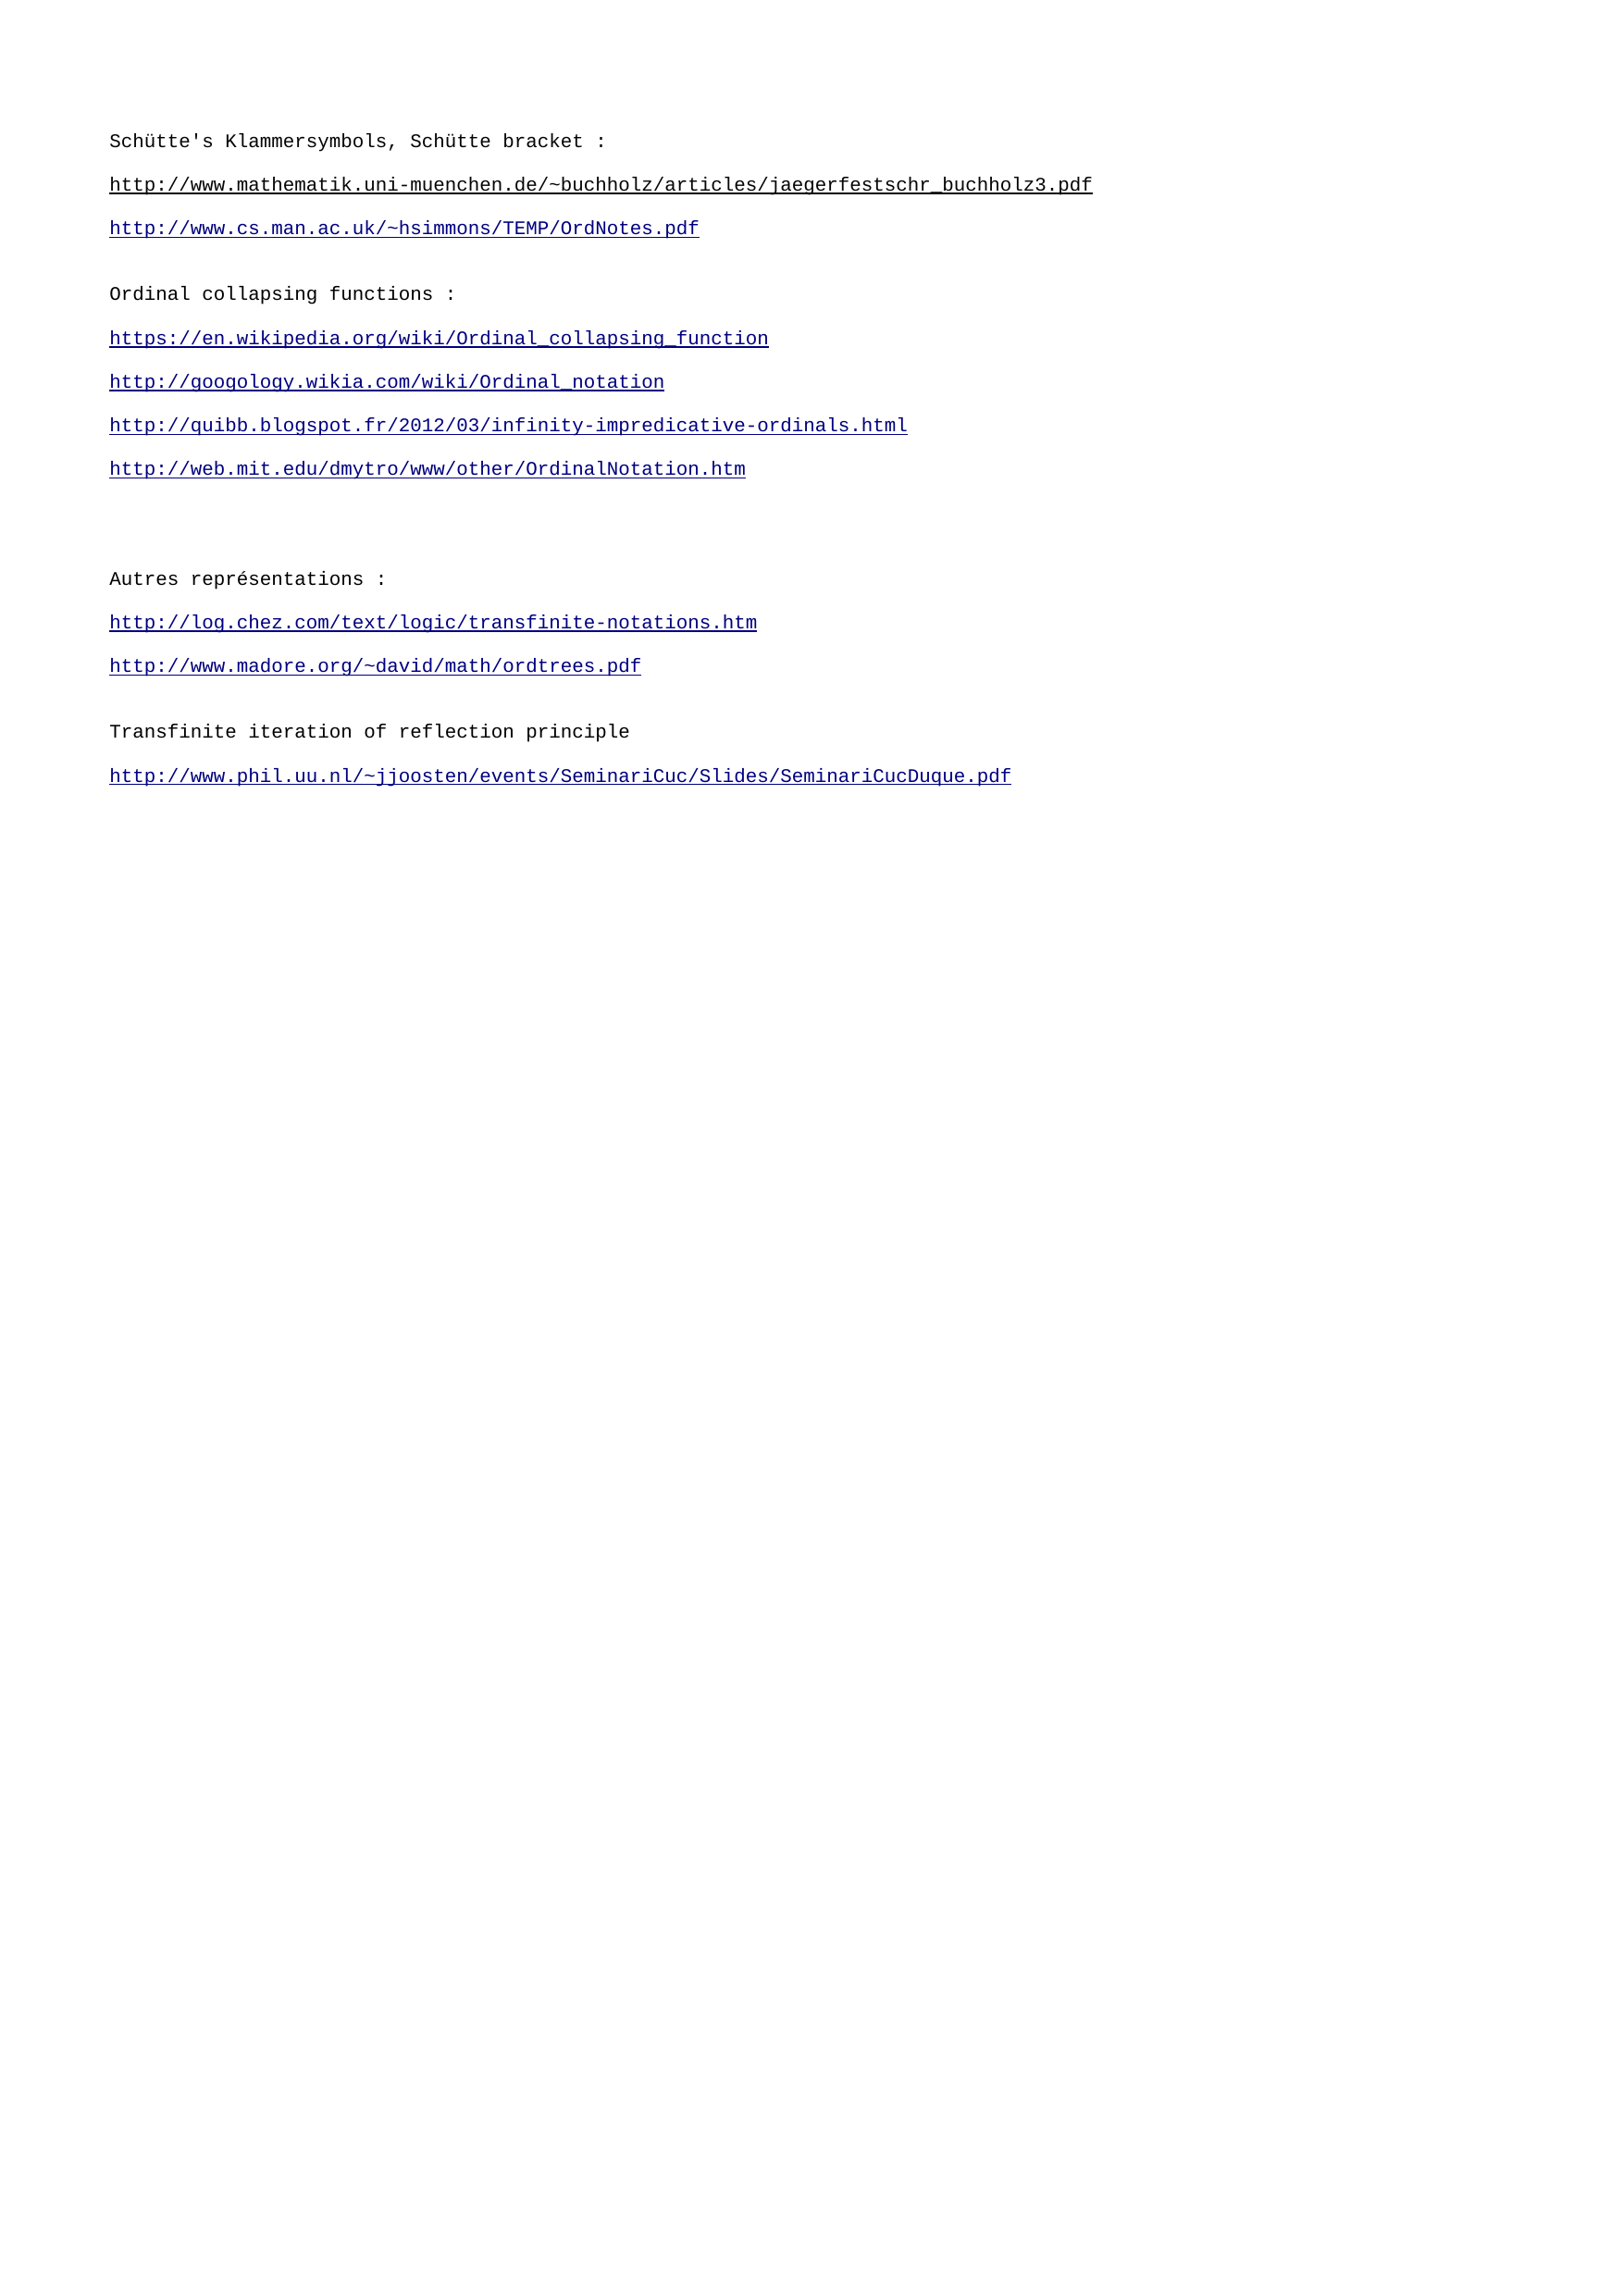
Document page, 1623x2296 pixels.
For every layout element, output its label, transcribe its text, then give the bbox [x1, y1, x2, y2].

text http://web.mit.edu/dmytro/www/other/OrdinalNotation.htm [109, 459, 1514, 481]
text http://www.cs.man.ac.uk/~hsimmons/TEMP/OrdNotes.pdf [109, 218, 1514, 241]
text Ordinal collapsing functions : [109, 284, 1514, 306]
text http://googology.wikia.com/wiki/Ordinal_notation [109, 372, 1514, 394]
text http://www.mathematik.uni-muenchen.de/~buchholz/articles/jaegerfestschr_buchholz3.pdf [109, 175, 1514, 197]
text http://quibb.blogspot.fr/2012/03/infinity-impredicative-ordinals.html [109, 416, 1514, 438]
text https://en.wikipedia.org/wiki/Ordinal_collapsing_function [109, 328, 1514, 350]
text http://www.phil.uu.nl/~jjoosten/events/SeminariCuc/Slides/SeminariCucDuque.pdf [109, 765, 1514, 788]
text Schütte's Klammersymbols, Schütte bracket : [109, 131, 1514, 153]
text Transfinite iteration of reflection principle [109, 722, 1514, 744]
text http://www.madore.org/~david/math/ordtrees.pdf [109, 656, 1514, 678]
text http://log.chez.com/text/logic/transfinite-notations.htm [109, 613, 1514, 635]
text Autres représentations : [109, 569, 1514, 590]
